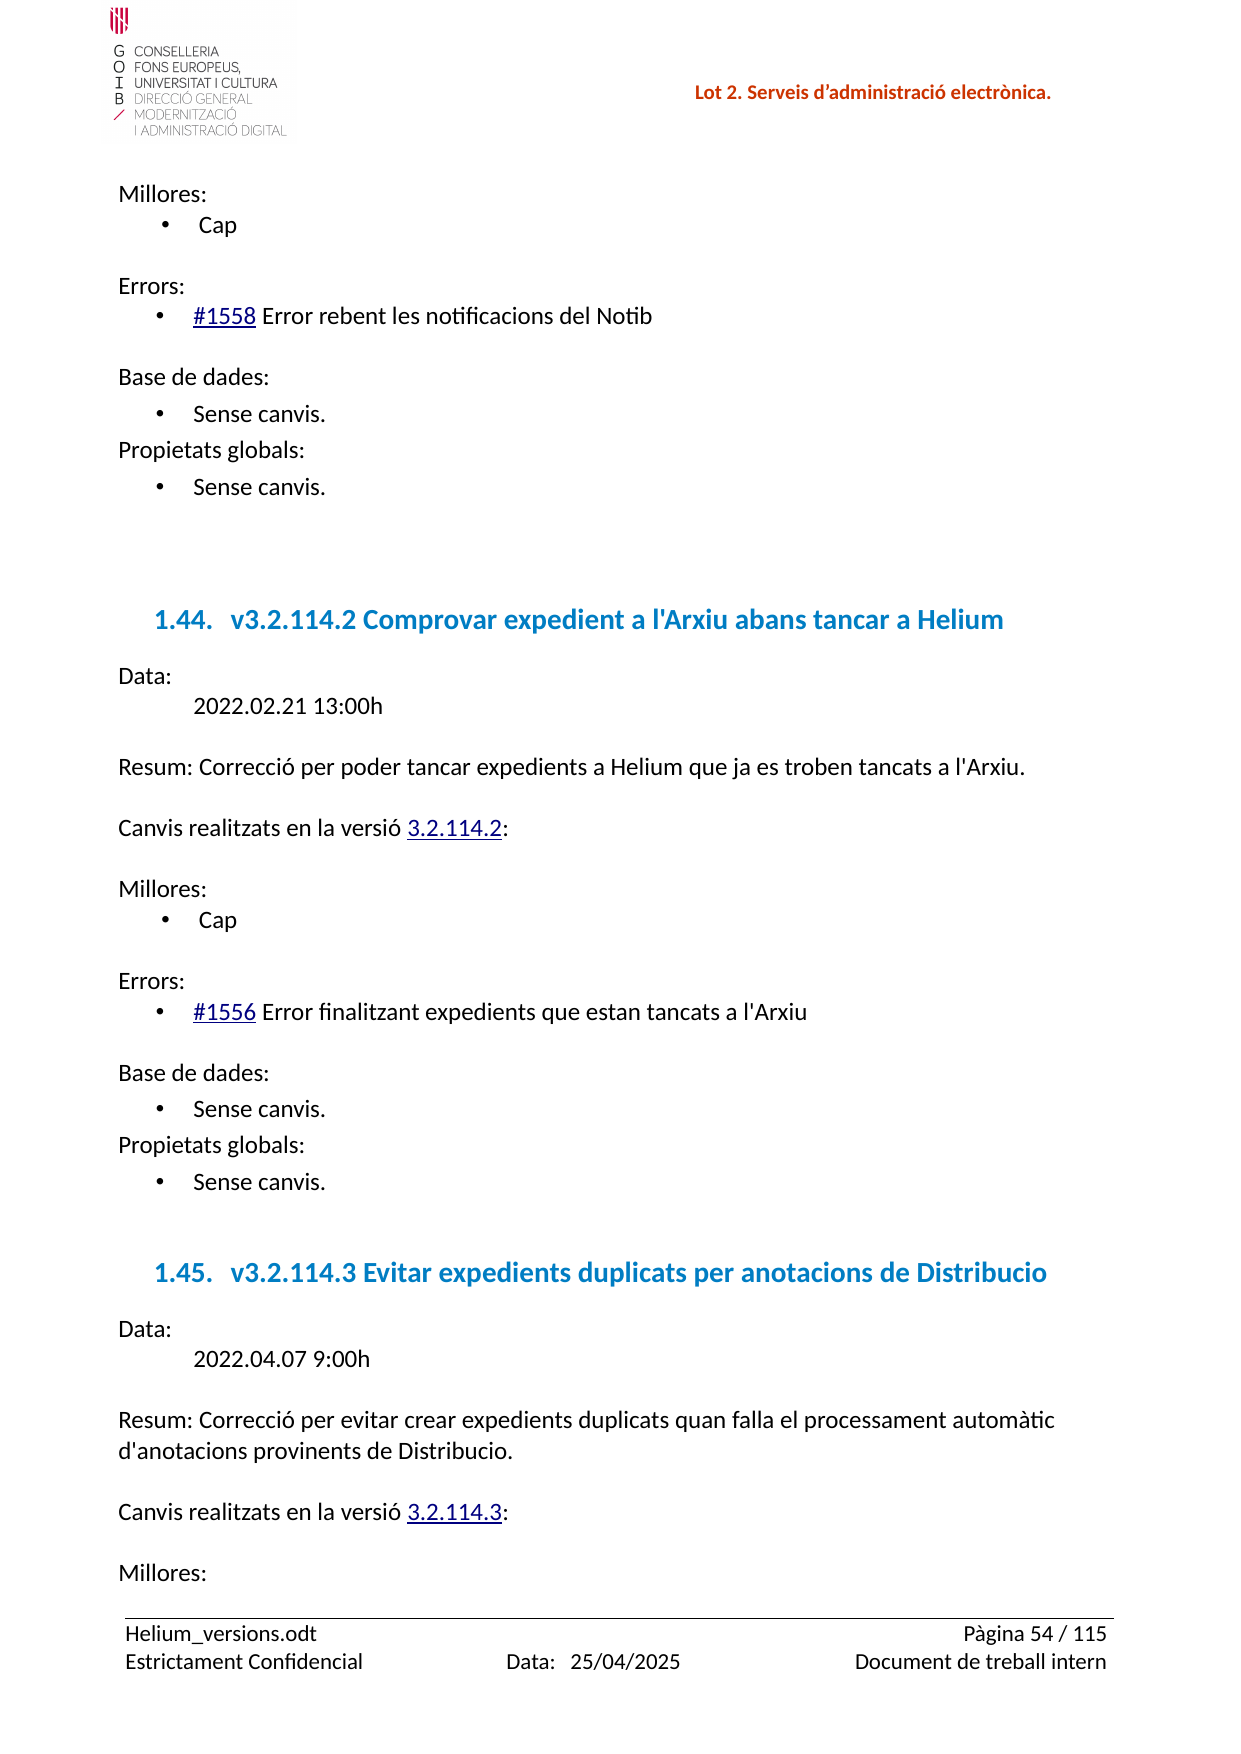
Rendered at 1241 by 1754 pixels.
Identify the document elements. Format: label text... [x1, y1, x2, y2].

text 2022.02.21 13:00h [118, 691, 1122, 721]
list #1558 Error rebent les notificacions del Notib [156, 300, 1122, 331]
text Data: [118, 1313, 1122, 1343]
list Cap [161, 209, 1122, 239]
text Canvis realitzats en la versió 3.2.114.2: [118, 813, 1122, 843]
subtitle v3.2.114.3 Evitar expedients duplicats per anotacions de Distribucio [153, 1254, 1122, 1289]
picture [100, 0, 297, 144]
text Data: [118, 660, 1122, 691]
text Canvis realitzats en la versió 3.2.114.3: [118, 1496, 1122, 1527]
text Resum: Correcció per evitar crear expedients duplicats quan falla el processament automàtic d'anotacions provinents de Distribucio. [118, 1404, 1122, 1466]
text Base de dades: [118, 1057, 1122, 1087]
list Sense canvis. [156, 471, 1122, 501]
list #1556 Error finalitzant expedients que estan tancats a l'Arxiu [156, 996, 1122, 1026]
text Propietats globals: [118, 1130, 1122, 1160]
text Base de dades: [118, 361, 1122, 392]
text Millores: [118, 874, 1122, 904]
text Millores: [118, 178, 1122, 209]
list Sense canvis. [156, 1093, 1122, 1124]
text Errors: [118, 965, 1122, 996]
text Errors: [118, 270, 1122, 300]
text Millores: [118, 1557, 1122, 1588]
text 2022.04.07 9:00h [118, 1343, 1122, 1374]
text Resum: Correcció per poder tancar expedients a Helium que ja es troben tancats a l'Arxiu. [118, 752, 1122, 782]
text Propietats globals: [118, 434, 1122, 465]
list Cap [161, 904, 1122, 935]
subtitle v3.2.114.2 Comprovar expedient a l'Arxiu abans tancar a Helium [153, 601, 1122, 636]
list Sense canvis. [156, 1166, 1122, 1197]
list Sense canvis. [156, 398, 1122, 428]
